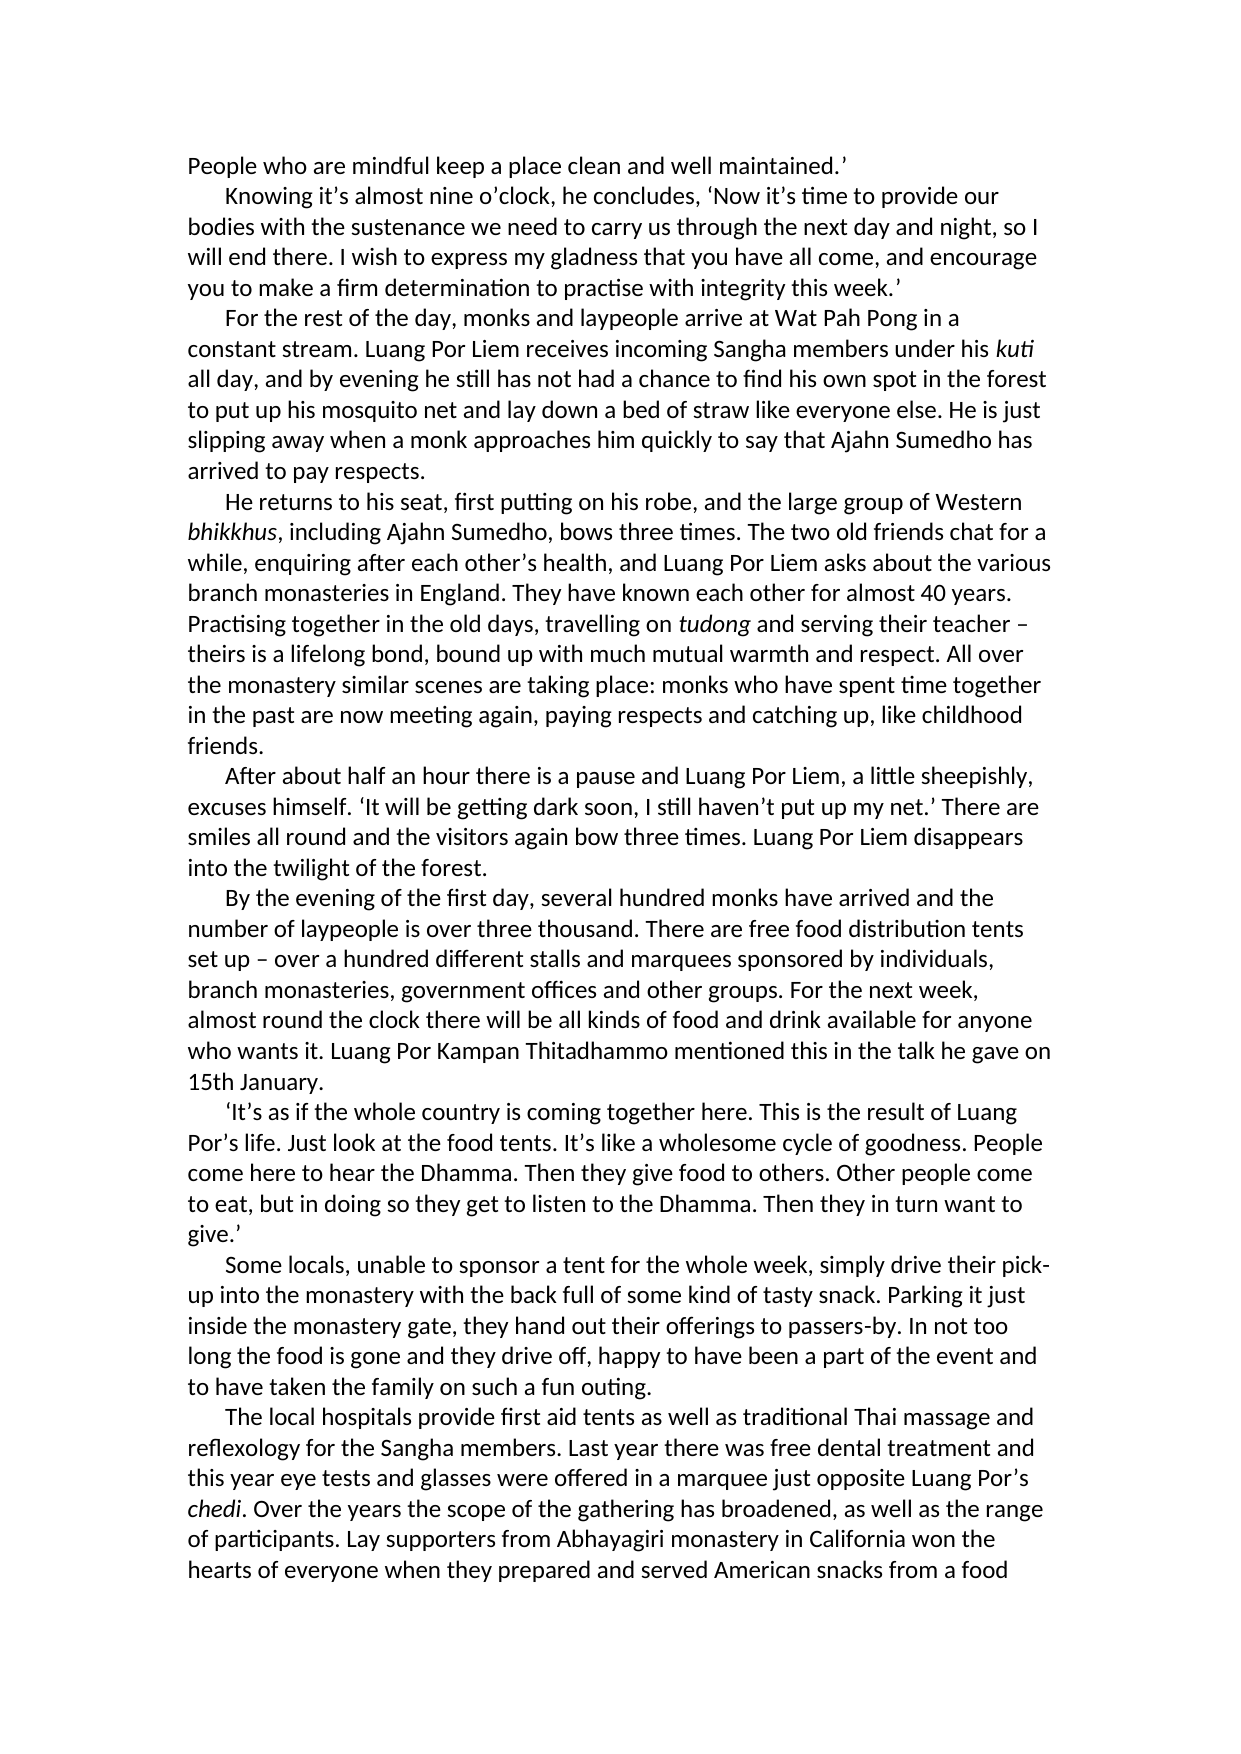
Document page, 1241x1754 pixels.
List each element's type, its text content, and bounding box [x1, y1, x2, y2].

text After about half an hour there is a pause and Luang Por Liem, a little sheepishly, excuses himself. ‘It will be getting dark soon, I still haven’t put up my net.’ There are smiles all round and the visitors again bow three times. Luang Por Liem disappears into the twilight of the forest. [187, 760, 1053, 882]
text ‘It’s as if the whole country is coming together here. This is the result of Luang Por’s life. Just look at the food tents. It’s like a wholesome cycle of goodness. People come here to hear the Dhamma. Then they give food to others. Other people come to eat, but in doing so they get to listen to the Dhamma. Then they in turn want to give.’ [187, 1096, 1053, 1249]
text Knowing it’s almost nine o’clock, he concludes, ‘Now it’s time to provide our bodies with the sustenance we need to carry us through the next day and night, so I will end there. I wish to express my gladness that you have all come, and encourage you to make a firm determination to practise with integrity this week.’ [187, 181, 1053, 303]
text For the rest of the day, monks and laypeople arrive at Wat Pah Pong in a constant stream. Luang Por Liem receives incoming Sangha members under his kuti all day, and by evening he still has not had a chance to find his own spot in the forest to put up his mosquito net and lay down a bed of straw like everyone else. He is just slipping away when a monk approaches him quickly to say that Ajahn Sumedho has arrived to pay respects. [187, 303, 1053, 486]
text Some locals, unable to sponsor a tent for the whole week, simply drive their pick-up into the monastery with the back full of some kind of tasty snack. Parking it just inside the monastery gate, they hand out their offerings to passers-by. In not too long the food is gone and they drive off, happy to have been a part of the event and to have taken the family on such a fun outing. [187, 1249, 1053, 1401]
text The local hospitals provide first aid tents as well as traditional Thai massage and reflexology for the Sangha members. Last year there was free dental treatment and this year eye tests and glasses were offered in a marquee just opposite Luang Por’s chedi. Over the years the scope of the gathering has broadened, as well as the range of participants. Lay supporters from Abhayagiri monastery in California won the hearts of everyone when they prepared and served American snacks from a food [187, 1401, 1053, 1584]
text He returns to his seat, first putting on his robe, and the large group of Western bhikkhus, including Ajahn Sumedho, bows three times. The two old friends chat for a while, enquiring after each other’s health, and Luang Por Liem asks about the various branch monasteries in England. They have known each other for almost 40 years. Practising together in the old days, travelling on tudong and serving their teacher – theirs is a lifelong bond, bound up with much mutual warmth and respect. All over the monastery similar scenes are taking place: monks who have spent time together in the past are now meeting again, paying respects and catching up, like childhood friends. [187, 486, 1053, 760]
text By the evening of the first day, several hundred monks have arrived and the number of laypeople is over three thousand. There are free food distribution tents set up – over a hundred different stalls and marquees sponsored by individuals, branch monasteries, government offices and other groups. For the next week, almost round the clock there will be all kinds of food and drink available for anyone who wants it. Luang Por Kampan Thitadhammo mentioned this in the talk he gave on 15th January. [187, 882, 1053, 1096]
text People who are mindful keep a place clean and well maintained.’ [187, 150, 1053, 181]
